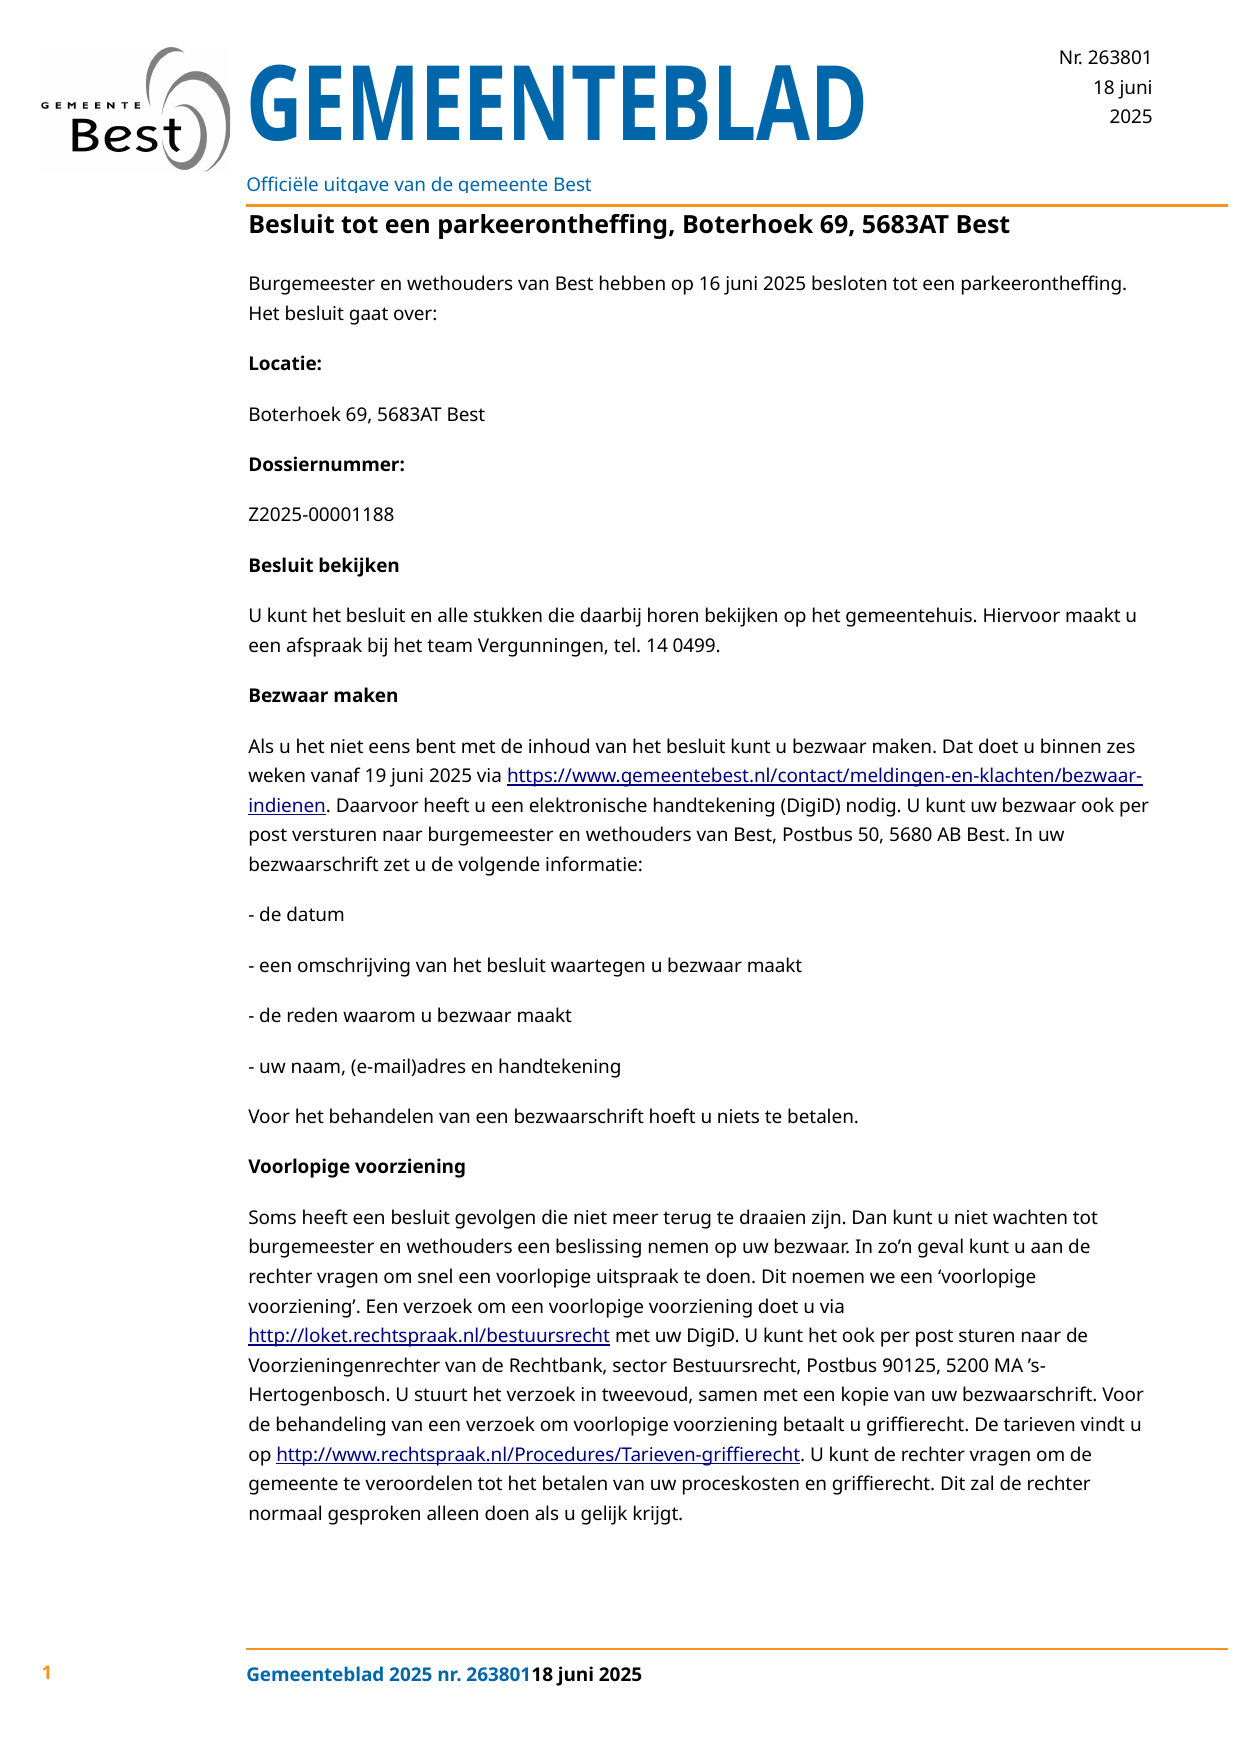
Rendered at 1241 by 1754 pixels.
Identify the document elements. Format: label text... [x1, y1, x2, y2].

text Voorlopige voorziening [248, 1154, 1152, 1179]
text Dossiernummer: [248, 451, 1152, 477]
picture [41, 47, 231, 172]
text Bezwaar maken [248, 682, 1152, 708]
text Voor het behandelen van een bezwaarschrift hoeft u niets te betalen. [248, 1103, 1152, 1129]
text - de datum [248, 902, 1152, 927]
text Soms heeft een besluit gevolgen die niet meer terug te draaien zijn. Dan kunt u niet wachten tot burgemeester en wethouders een beslissing nemen op uw bezwaar. In zo’n geval kunt u aan de rechter vragen om snel een voorlopige uitspraak te doen. Dit noemen we een ‘voorlopige voorziening’. Een verzoek om een voorlopige voorziening doet u via http://loket.rechtspraak.nl/bestuursrecht met uw DigiD. U kunt het ook per post sturen naar de Voorzieningenrechter van de Rechtbank, sector Bestuursrecht, Postbus 90125, 5200 MA ’s-Hertogenbosch. U stuurt het verzoek in tweevoud, samen met een kopie van uw bezwaarschrift. Voor de behandeling van een verzoek om voorlopige voorziening betaalt u griffierecht. De tarieven vindt u op http://www.rechtspraak.nl/Procedures/Tarieven-griffierecht. U kunt de rechter vragen om de gemeente te veroordelen tot het betalen van uw proceskosten en griffierecht. Dit zal de rechter normaal gesproken alleen doen als u gelijk krijgt. [248, 1204, 1152, 1526]
text Burgemeester en wethouders van Best hebben op 16 juni 2025 besloten tot een parkeerontheffing. Het besluit gaat over: [248, 270, 1152, 326]
text Als u het niet eens bent met de inhoud van het besluit kunt u bezwaar maken. Dat doet u binnen zes weken vanaf 19 juni 2025 via https://www.gemeentebest.nl/contact/meldingen-en-klachten/bezwaar-indienen. Daarvoor heeft u een elektronische handtekening (DigiD) nodig. U kunt uw bezwaar ook per post versturen naar burgemeester en wethouders van Best, Postbus 50, 5680 AB Best. In uw bezwaarschrift zet u de volgende informatie: [248, 733, 1152, 877]
text - een omschrijving van het besluit waartegen u bezwaar maakt [248, 952, 1152, 978]
text - uw naam, (e-mail)adres en handtekening [248, 1053, 1152, 1078]
text Besluit bekijken [248, 552, 1152, 578]
text Boterhoek 69, 5683AT Best [248, 401, 1152, 426]
text Besluit tot een parkeerontheffing, Boterhoek 69, 5683AT Best [248, 207, 1152, 241]
text U kunt het besluit en alle stukken die daarbij horen bekijken op het gemeentehuis. Hiervoor maakt u een afspraak bij het team Vergunningen, tel. 14 0499. [248, 602, 1152, 658]
text - de reden waarom u bezwaar maakt [248, 1002, 1152, 1028]
text Z2025-00001188 [248, 502, 1152, 527]
text Locatie: [248, 350, 1152, 376]
